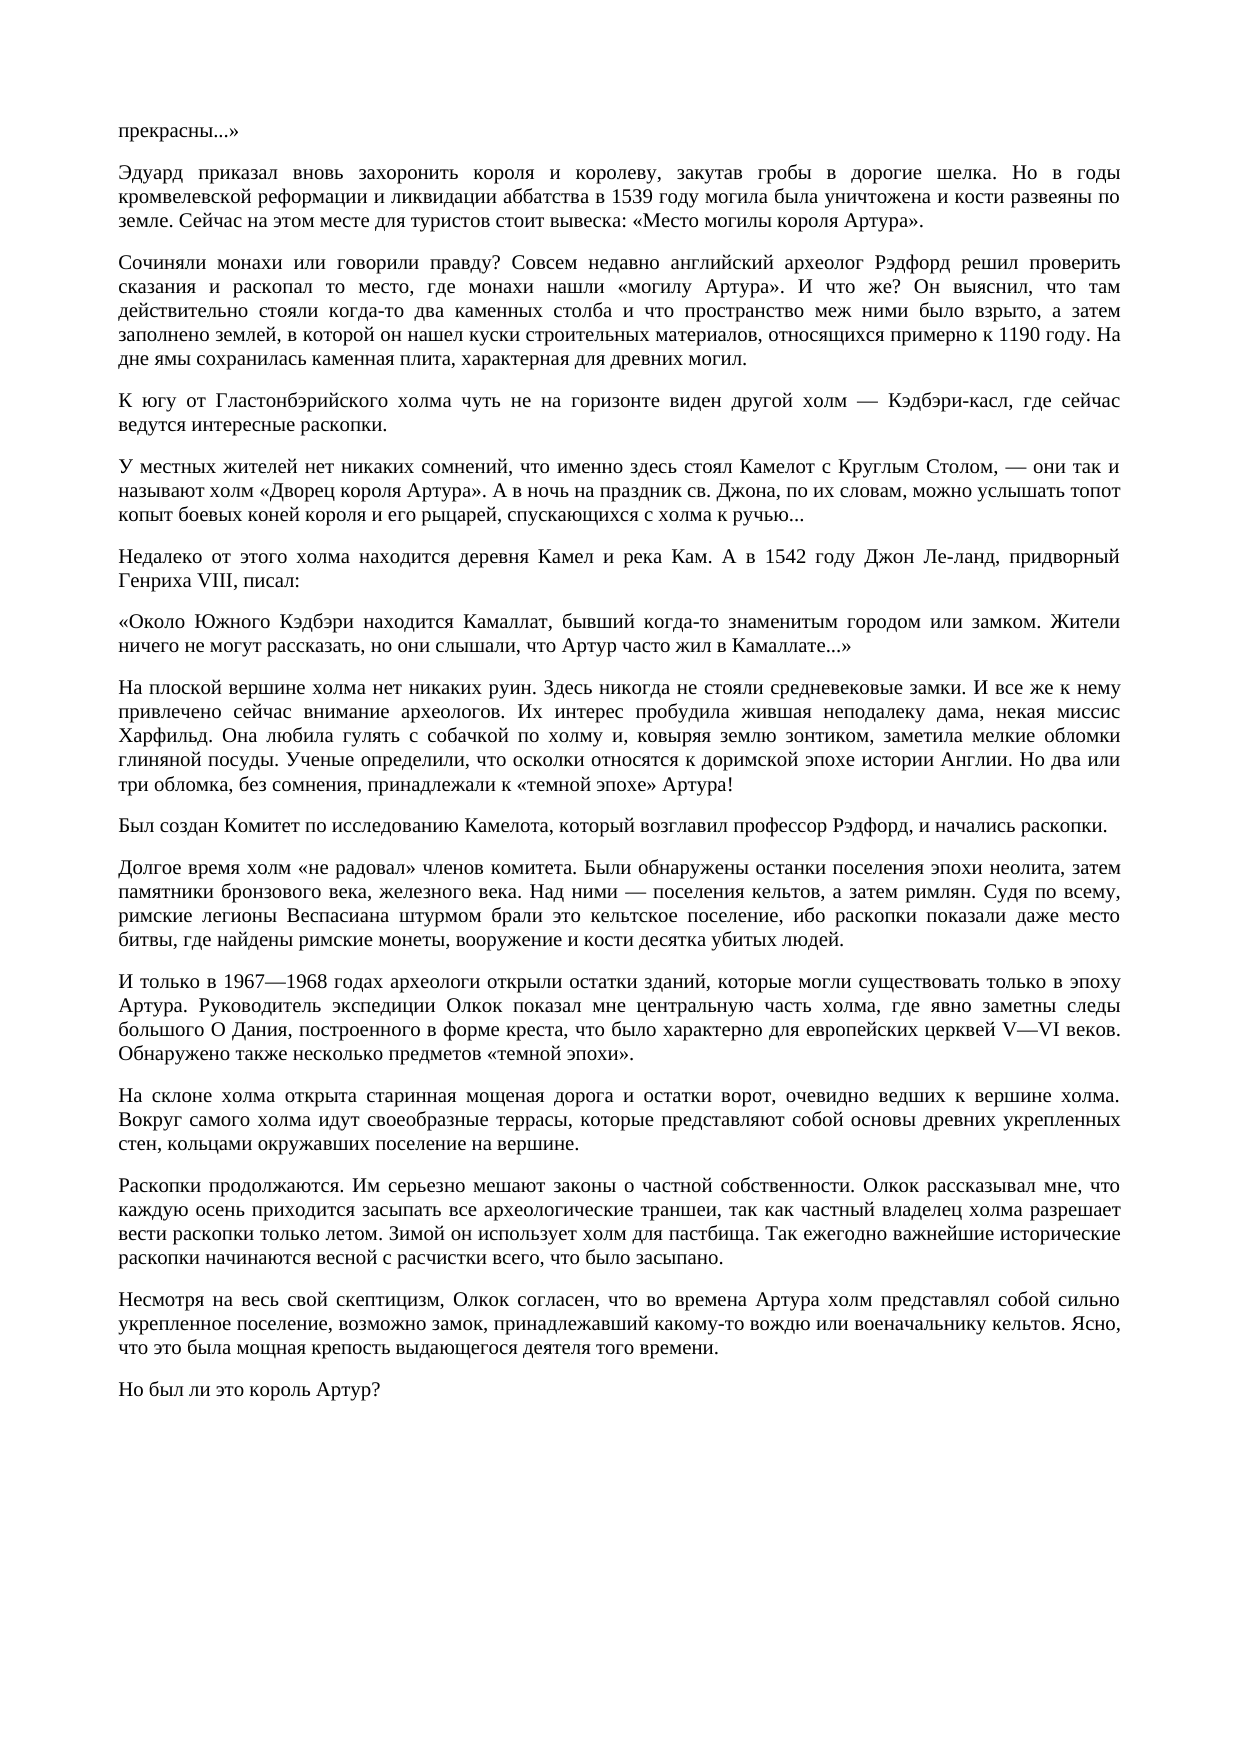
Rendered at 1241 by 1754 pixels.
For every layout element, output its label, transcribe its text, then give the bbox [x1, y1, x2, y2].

text На плоской вершине холма нет никаких руин. Здесь никогда не стояли средневековые замки. И все же к нему привлечено сейчас внимание археологов. Их интерес пробудила жившая неподалеку дама, некая миссис Харфильд. Она любила гулять с собачкой по холму и, ковыряя землю зонтиком, заметила мелкие обломки глиняной посуды. Ученые определили, что осколки относятся к доримской эпохе истории Англии. Но два или три обломка, без сомнения, принадлежали к «темной эпохе» Артура! [118, 675, 1122, 796]
text прекрасны...» [118, 118, 1122, 142]
text Раскопки продолжаются. Им серьезно мешают законы о частной собственности. Олкок рассказывал мне, что каждую осень приходится засыпать все археологические траншеи, так как частный владелец холма разрешает вести раскопки только летом. Зимой он использует холм для пастбища. Так ежегодно важнейшие исторические раскопки начинаются весной с расчистки всего, что было засыпано. [118, 1173, 1122, 1269]
text И только в 1967—1968 годах археологи открыли остатки зданий, которые могли существовать только в эпоху Артура. Руководитель экспедиции Олкок показал мне центральную часть холма, где явно заметны следы большого О Дания, построенного в форме креста, что было характерно для европейских церквей V—VI веков. Обнаружено также несколько предметов «темной эпохи». [118, 969, 1122, 1065]
text Недалеко от этого холма находится деревня Камел и река Кам. А в 1542 году Джон Ле-ланд, придворный Генриха VIII, писал: [118, 543, 1122, 592]
text У местных жителей нет никаких сомнений, что именно здесь стоял Камелот с Круглым Столом, — они так и называют холм «Дворец короля Артура». А в ночь на праздник св. Джона, по их словам, можно услышать топот копыт боевых коней короля и его рыцарей, спускающихся с холма к ручью... [118, 454, 1122, 526]
text На склоне холма открыта старинная мощеная дорога и остатки ворот, очевидно ведших к вершине холма. Вокруг самого холма идут своеобразные террасы, которые представляют собой основы древних укрепленных стен, кольцами окружавших поселение на вершине. [118, 1083, 1122, 1155]
text «Около Южного Кэдбэри находится Камаллат, бывший когда-то знаменитым городом или замком. Жители ничего не могут рассказать, но они слышали, что Артур часто жил в Камаллате...» [118, 609, 1122, 657]
text Долгое время холм «не радовал» членов комитета. Были обнаружены останки поселения эпохи неолита, затем памятники бронзового века, железного века. Над ними — поселения кельтов, а затем римлян. Судя по всему, римские легионы Веспасиана штурмом брали это кельтское поселение, ибо раскопки показали даже место битвы, где найдены римские монеты, вооружение и кости десятка убитых людей. [118, 855, 1122, 951]
text Был создан Комитет по исследованию Камелота, который возглавил профессор Рэдфорд, и начались раскопки. [118, 813, 1122, 837]
text Сочиняли монахи или говорили правду? Совсем недавно английский археолог Рэдфорд решил проверить сказания и раскопал то место, где монахи нашли «могилу Артура». И что же? Он выяснил, что там действительно стояли когда-то два каменных столба и что пространство меж ними было взрыто, а затем заполнено землей, в которой он нашел куски строительных материалов, относящихся примерно к 1190 году. На дне ямы сохранилась каменная плита, характерная для древних могил. [118, 250, 1122, 370]
text Несмотря на весь свой скептицизм, Олкок согласен, что во времена Артура холм представлял собой сильно укрепленное поселение, возможно замок, принадлежавший какому-то вождю или военачальнику кельтов. Ясно, что это была мощная крепость выдающегося деятеля того времени. [118, 1287, 1122, 1359]
text Но был ли это король Артур? [118, 1377, 1122, 1401]
text К югу от Гластонбэрийского холма чуть не на горизонте виден другой холм — Кэдбэри-касл, где сейчас ведутся интересные раскопки. [118, 388, 1122, 436]
text Эдуард приказал вновь захоронить короля и королеву, закутав гробы в дорогие шелка. Но в годы кромвелевской реформации и ликвидации аббатства в 1539 году могила была уничтожена и кости развеяны по земле. Сейчас на этом месте для туристов стоит вывеска: «Место могилы короля Артура». [118, 160, 1122, 232]
